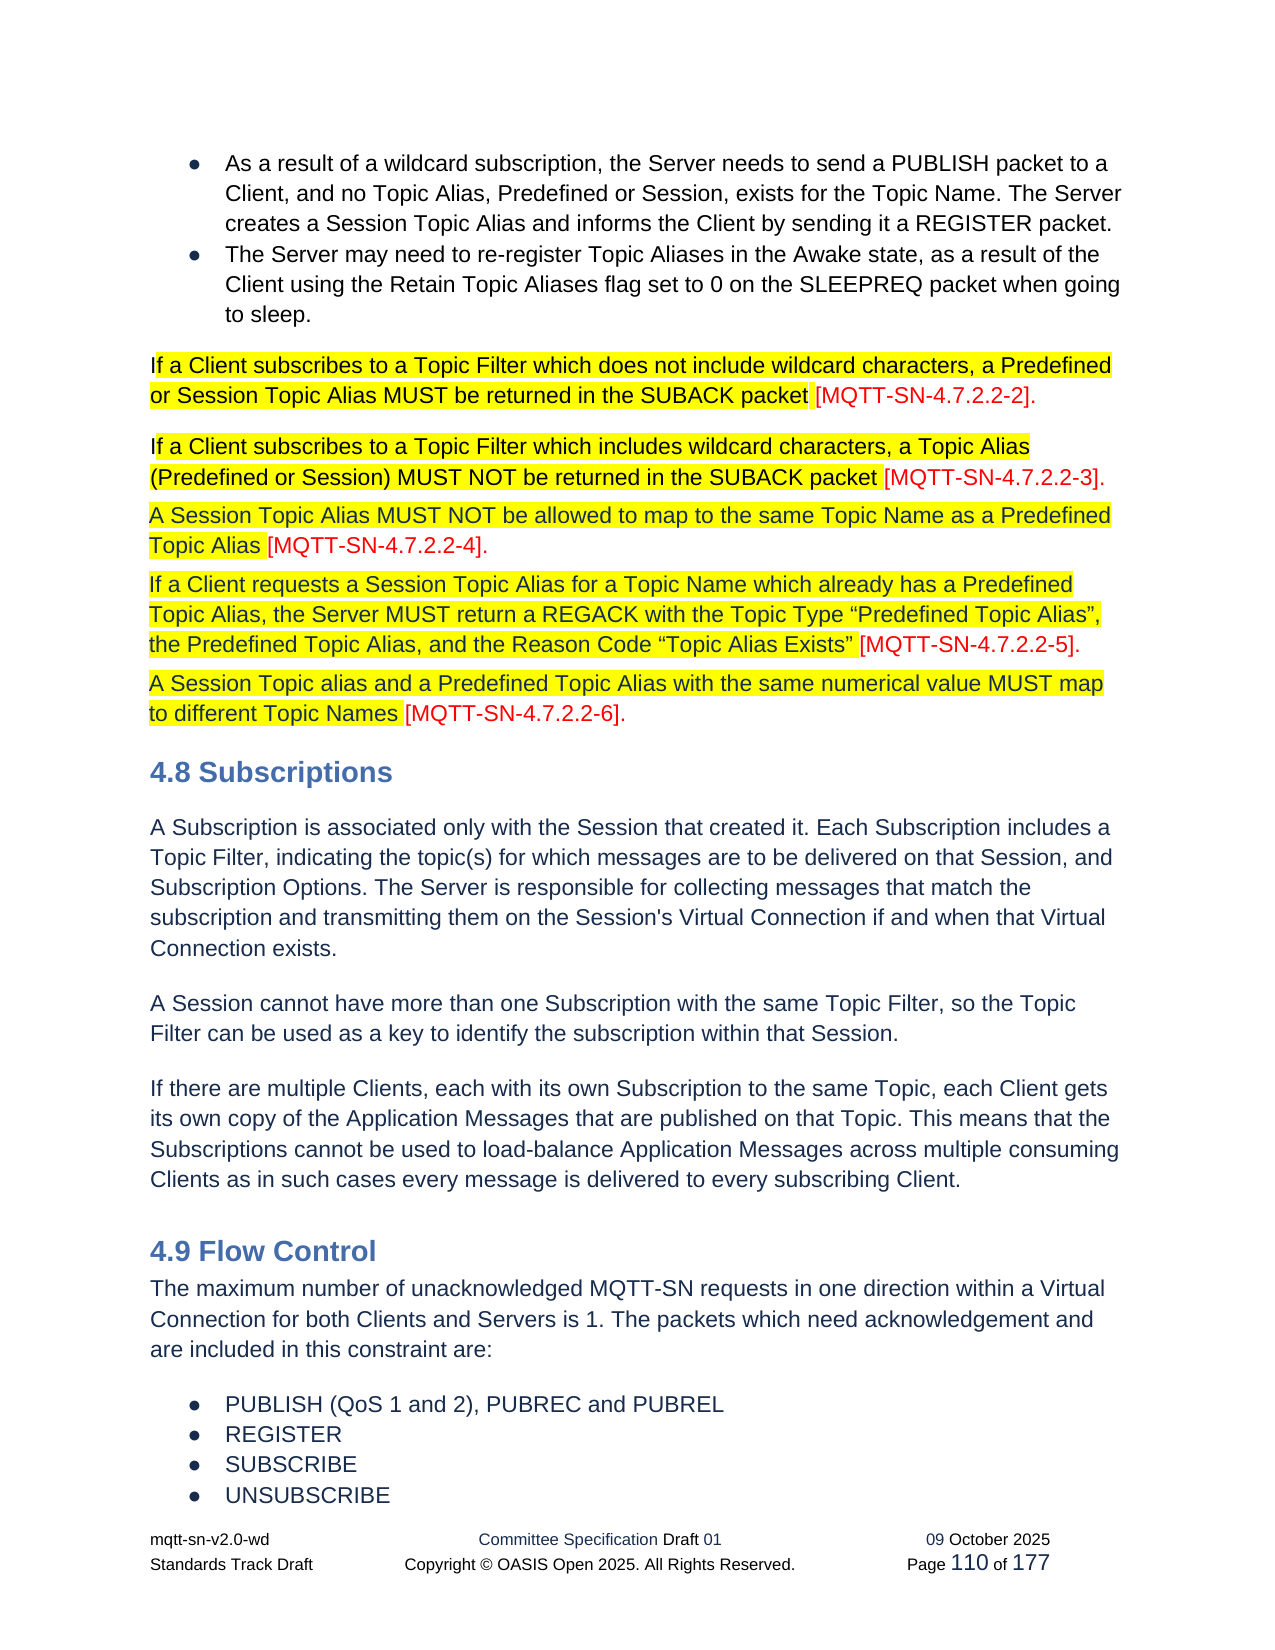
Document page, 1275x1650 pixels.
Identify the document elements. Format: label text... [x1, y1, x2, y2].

list As a result of a wildcard subscription, the Server needs to send a PUBLISH packet to a Client, and no Topic Alias, Predefined or Session, exists for the Topic Name. The Server creates a Session Topic Alias and informs the Client by sending it a REGISTER packet. [187, 150, 1125, 237]
list UNSUBSCRIBE [187, 1482, 1125, 1508]
subtitle 4.9 Flow Control [150, 1233, 1124, 1267]
list PUBLISH (QoS 1 and 2), PUBREC and PUBREL [187, 1391, 1125, 1417]
text If a Client subscribes to a Topic Filter which does not include wildcard characters, a Predefined or Session Topic Alias MUST be returned in the SUBACK packet [MQTT-SN-4.7.2.2-2]. [150, 352, 1125, 409]
text If a Client subscribes to a Topic Filter which includes wildcard characters, a Topic Alias (Predefined or Session) MUST NOT be returned in the SUBACK packet [MQTT-SN-4.7.2.2-3]. [150, 433, 1125, 490]
text If there are multiple Clients, each with its own Subscription to the same Topic, each Client gets its own copy of the Application Messages that are published on that Topic. This means that the Subscriptions cannot be used to load-balance Application Messages across multiple consuming Clients as in such cases every message is delivered to every subscribing Client. [150, 1075, 1125, 1192]
text A Subscription is associated only with the Session that created it. Each Subscription includes a Topic Filter, indicating the topic(s) for which messages are to be delivered on that Session, and Subscription Options. The Server is responsible for collecting messages that match the subscription and transmitting them on the Session's Virtual Connection if and when that Virtual Connection exists. [150, 814, 1125, 961]
text The maximum number of unacknowledged MQTT-SN requests in one direction within a Virtual Connection for both Clients and Servers is 1. The packets which need acknowledgement and are included in this constraint are: [150, 1275, 1125, 1362]
subtitle 4.8 Subscriptions [150, 755, 1124, 789]
text A Session Topic Alias MUST NOT be allowed to map to the same Topic Name as a Predefined Topic Alias [MQTT-SN-4.7.2.2-4]. [148, 502, 1124, 559]
text If a Client requests a Session Topic Alias for a Topic Name which already has a Predefined Topic Alias, the Server MUST return a REGACK with the Topic Type “Predefined Topic Alias”, the Predefined Topic Alias, and the Reason Code “Topic Alias Exists” [MQTT-SN-4.7.2.2-5]. [148, 571, 1124, 658]
text A Session cannot have more than one Subscription with the same Topic Filter, so the Topic Filter can be used as a key to identify the subscription within that Session. [150, 990, 1125, 1046]
list The Server may need to re-register Topic Aliases in the Awake state, as a result of the Client using the Retain Topic Aliases flag set to 0 on the SLEEPREQ packet when going to sleep. [187, 241, 1125, 327]
list REGISTER [187, 1421, 1125, 1448]
list SUBSCRIBE [187, 1451, 1125, 1478]
text A Session Topic alias and a Predefined Topic Alias with the same numerical value MUST map to different Topic Names [MQTT-SN-4.7.2.2-6]. [148, 670, 1124, 726]
